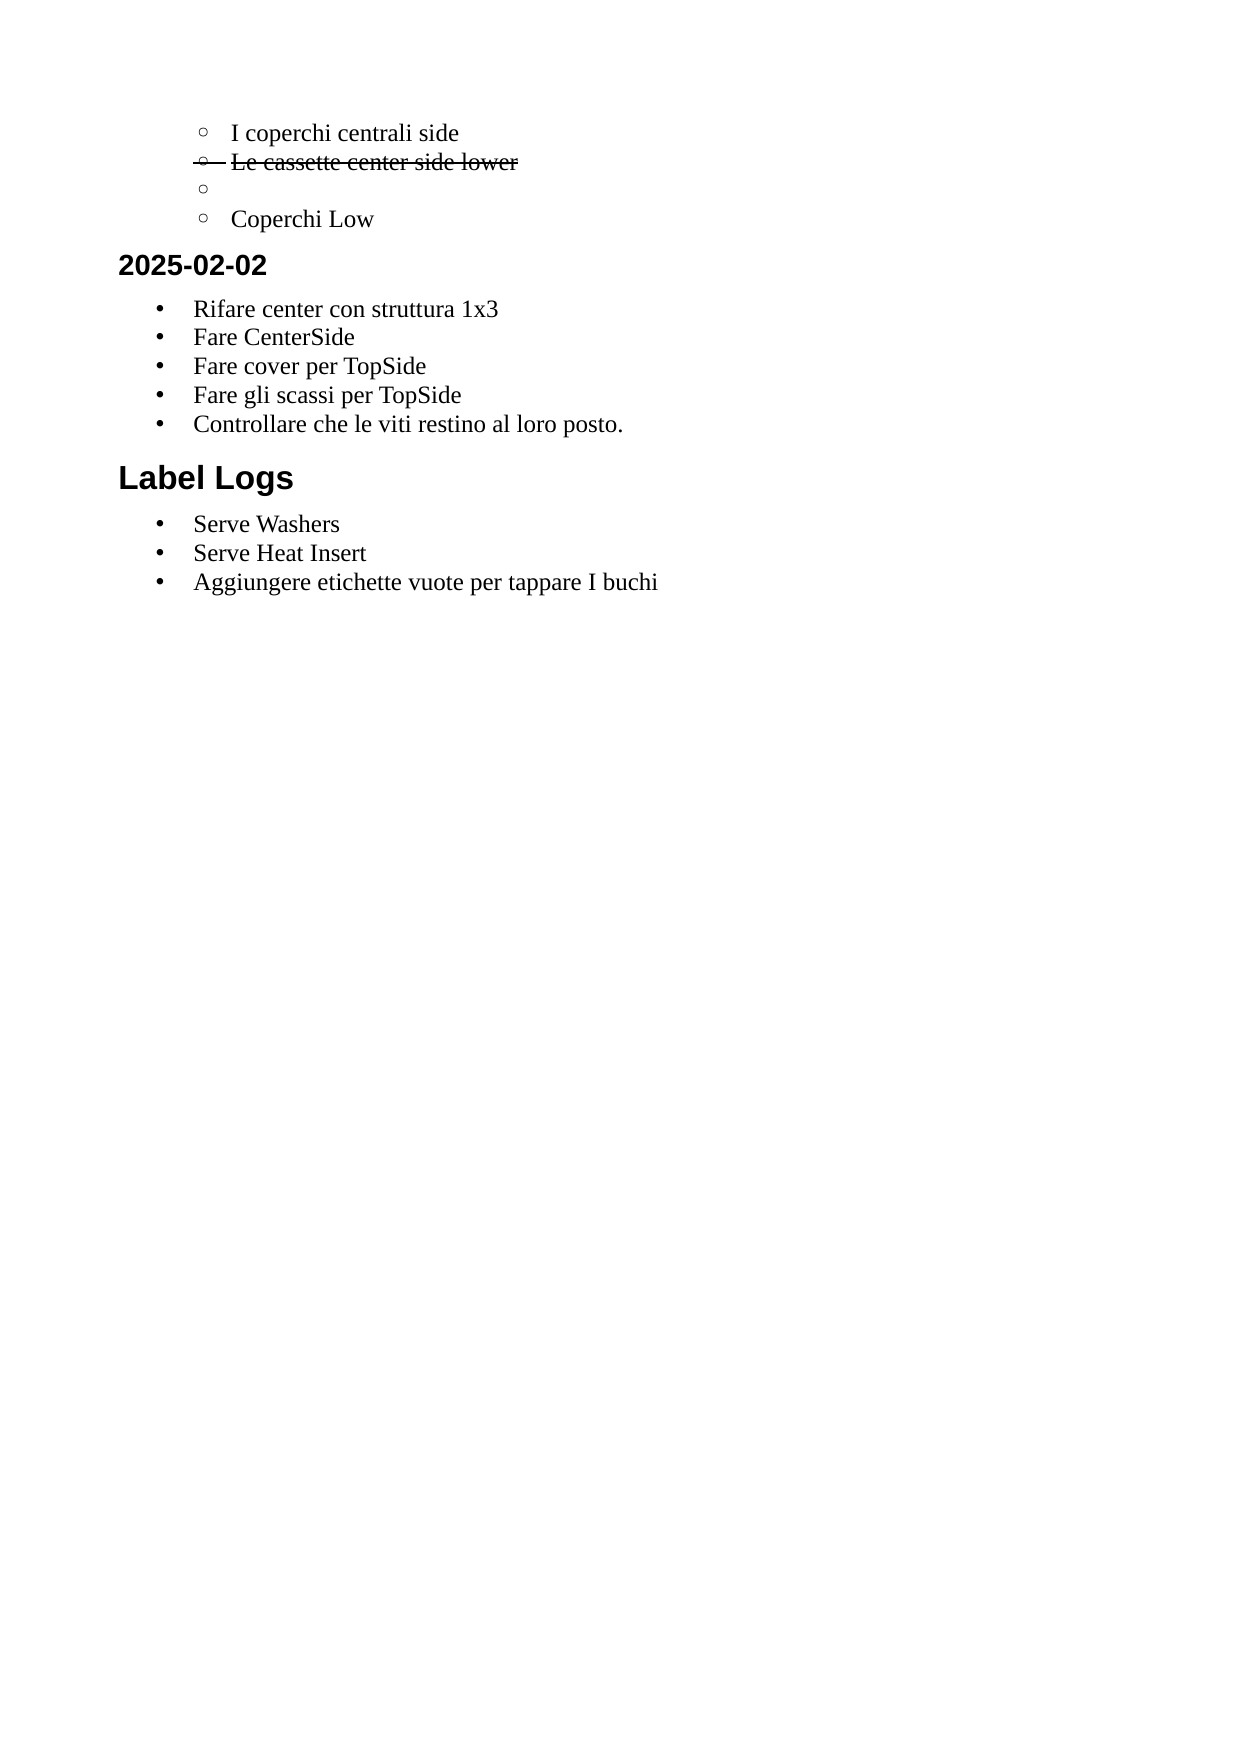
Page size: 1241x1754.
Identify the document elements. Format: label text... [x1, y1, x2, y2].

list Serve Washers [156, 509, 1122, 538]
subtitle Label Logs [118, 458, 1122, 497]
list Aggiungere etichette vuote per tappare I buchi [156, 567, 1122, 596]
list Fare CenterSide [156, 322, 1122, 351]
list Le cassette center side lower [193, 147, 1122, 176]
list Coperchi Low [193, 204, 1122, 233]
list Fare gli scassi per TopSide [156, 380, 1122, 409]
list Serve Heat Insert [156, 538, 1122, 567]
subtitle 2025-02-02 [118, 248, 1122, 281]
list I coperchi centrali side [193, 118, 1122, 147]
list Fare cover per TopSide [156, 351, 1122, 380]
list Controllare che le viti restino al loro posto. [156, 409, 1122, 437]
list Rifare center con struttura 1x3 [156, 294, 1122, 322]
